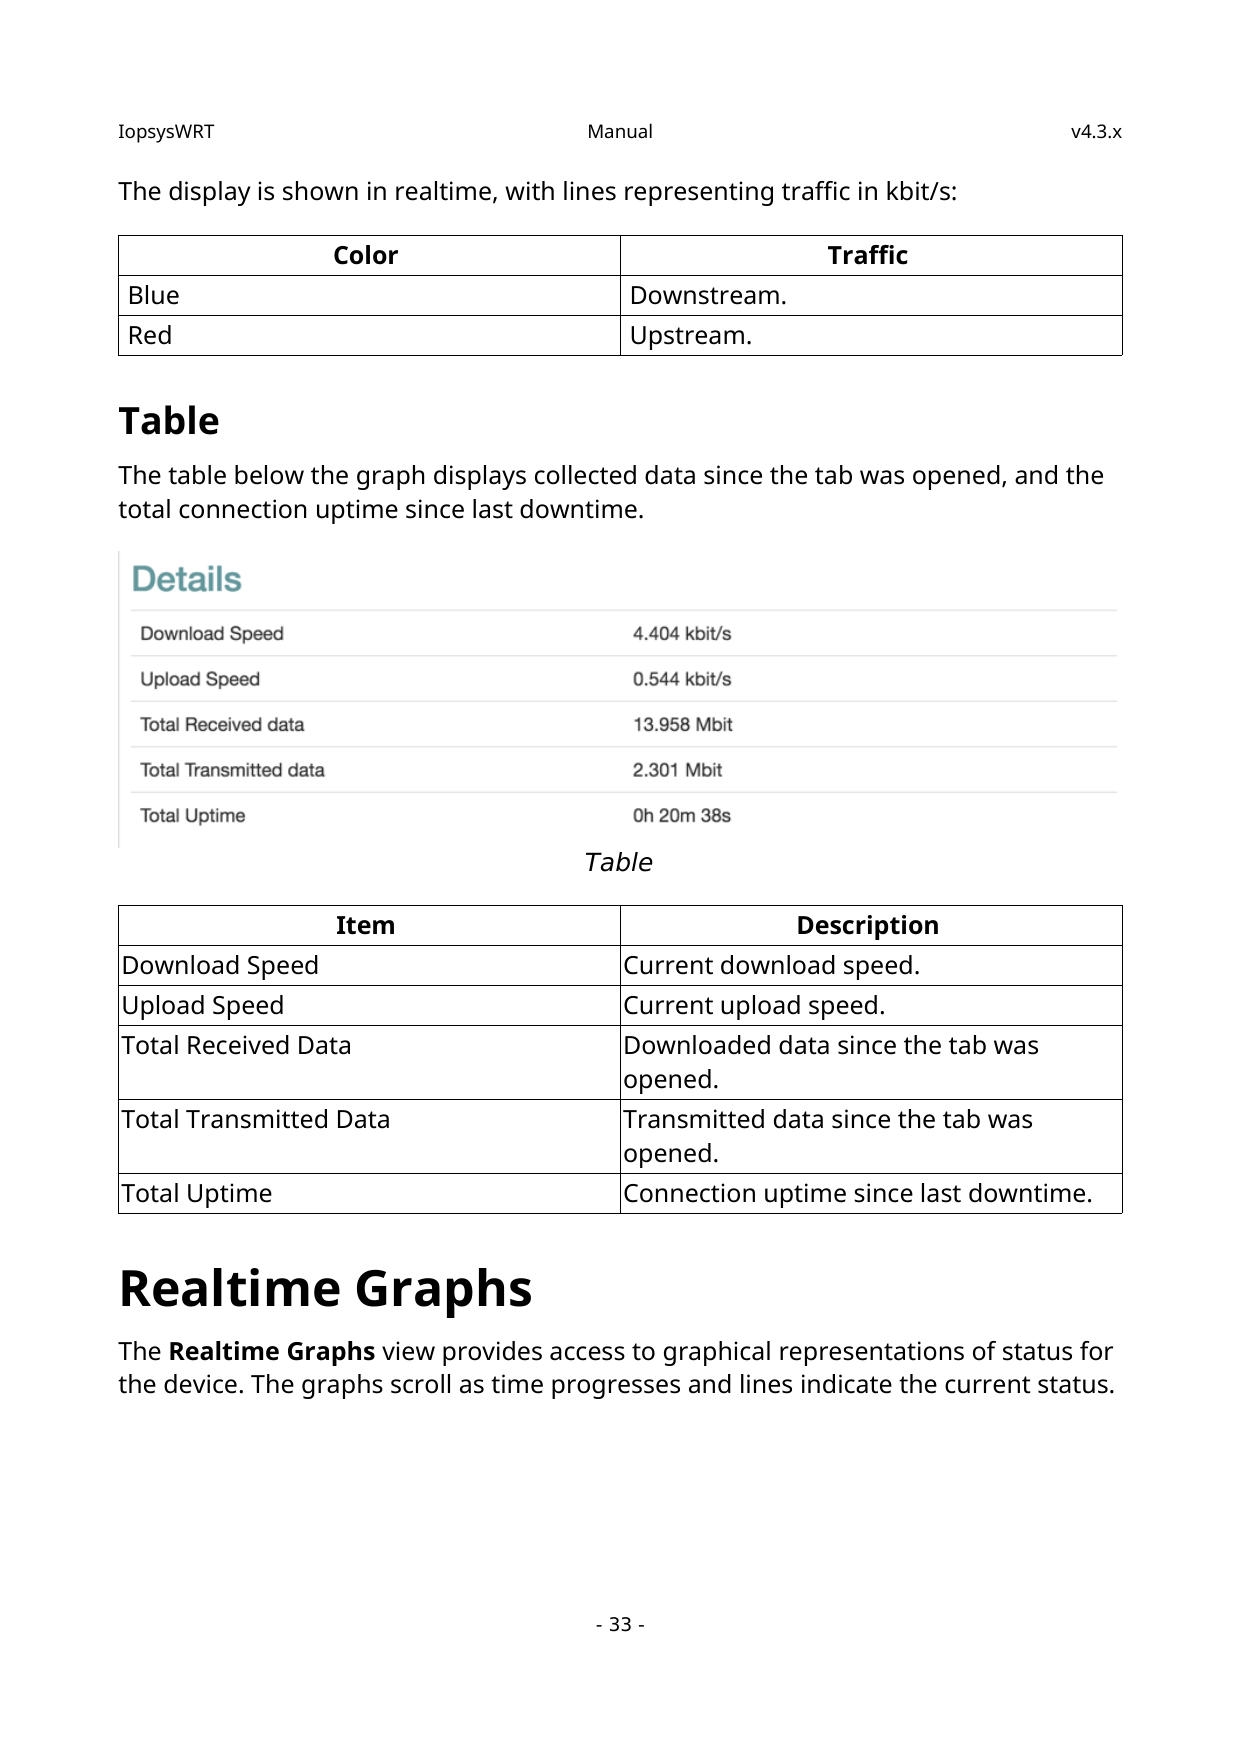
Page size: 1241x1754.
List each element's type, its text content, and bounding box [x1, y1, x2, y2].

table_cell Transmitted data since the tab was opened. [621, 1100, 1122, 1173]
picture [118, 551, 1123, 848]
table_cell Upstream. [621, 316, 1122, 354]
text The Realtime Graphs view provides access to graphical representations of status for the device. The graphs scroll as time progresses and lines indicate the current status. [118, 1333, 1122, 1401]
table_cell Total Received Data [119, 1026, 620, 1098]
table_cell Total Transmitted Data [119, 1100, 620, 1173]
table_header Traffic [621, 236, 1122, 274]
table_cell Current upload speed. [621, 986, 1122, 1024]
table_cell Downloaded data since the tab was opened. [621, 1026, 1122, 1098]
table_cell Red [119, 316, 620, 354]
text The table below the graph displays collected data since the tab was opened, and the total connection uptime since last downtime. [118, 458, 1122, 526]
subtitle Table [118, 394, 1122, 445]
table_header Item [119, 906, 620, 944]
table_cell Upload Speed [119, 986, 620, 1024]
table_header Description [621, 906, 1122, 944]
subtitle Realtime Graphs [118, 1252, 1122, 1321]
table_cell Connection uptime since last downtime. [621, 1174, 1122, 1213]
table_cell Total Uptime [119, 1174, 620, 1213]
text The display is shown in realtime, with lines representing traffic in kbit/s: [118, 173, 1122, 207]
table_cell Downstream. [621, 276, 1122, 314]
table_cell Current download speed. [621, 946, 1122, 984]
table_cell Download Speed [119, 946, 620, 984]
table_cell Blue [119, 276, 620, 314]
text Table [118, 848, 1122, 877]
table_header Color [119, 236, 620, 274]
